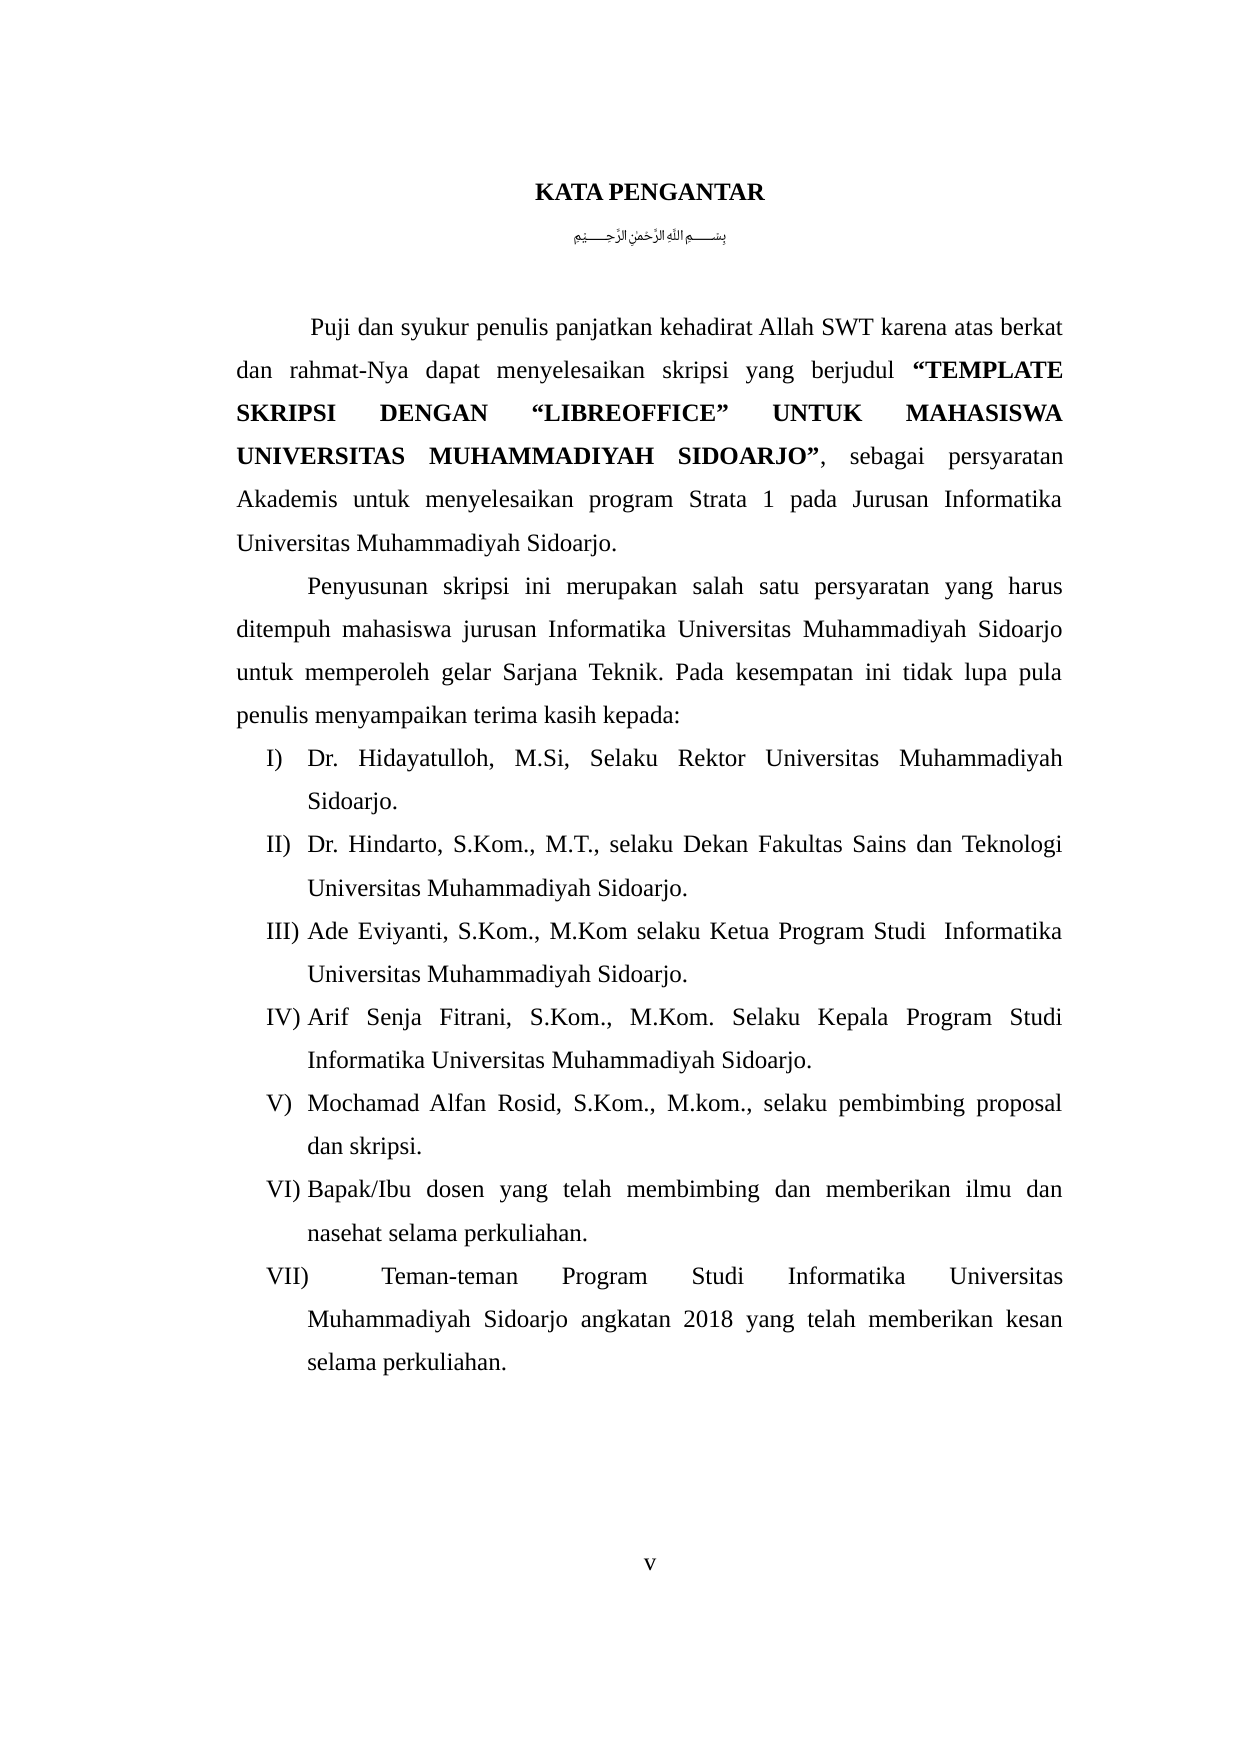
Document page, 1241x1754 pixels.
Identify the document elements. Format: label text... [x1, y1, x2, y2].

list Mochamad Alfan Rosid, S.Kom., M.kom., selaku pembimbing proposal dan skripsi. [266, 1088, 1063, 1160]
list Ade Eviyanti, S.Kom., M.Kom selaku Ketua Program Studi Informatika Universitas Muhammadiyah Sidoarjo. [266, 916, 1063, 988]
list Teman-teman Program Studi Informatika Universitas Muhammadiyah Sidoarjo angkatan 2018 yang telah memberikan kesan selama perkuliahan. [266, 1261, 1063, 1376]
list Bapak/Ibu dosen yang telah membimbing dan memberikan ilmu dan nasehat selama perkuliahan. [266, 1174, 1063, 1246]
subtitle KATA PENGANTAR [236, 177, 1063, 206]
list Arif Senja Fitrani, S.Kom., M.Kom. Selaku Kepala Program Studi Informatika Universitas Muhammadiyah Sidoarjo. [266, 1002, 1063, 1074]
list Dr. Hidayatulloh, M.Si, Selaku Rektor Universitas Muhammadiyah Sidoarjo. [266, 743, 1063, 815]
list Dr. Hindarto, S.Kom., M.T., selaku Dekan Fakultas Sains dan Teknologi Universitas Muhammadiyah Sidoarjo. [266, 829, 1063, 901]
text Puji dan syukur penulis panjatkan kehadirat Allah SWT karena atas berkat dan rahmat-Nya dapat menyelesaikan skripsi yang berjudul “TEMPLATE SKRIPSI DENGAN “LIBREOFFICE” UNTUK MAHASISWA UNIVERSITAS MUHAMMADIYAH SIDOARJO”, sebagai persyaratan Akademis untuk menyelesaikan program Strata 1 pada Jurusan Informatika Universitas Muhammadiyah Sidoarjo. [236, 269, 1063, 556]
text Penyusunan skripsi ini merupakan salah satu persyaratan yang harus ditempuh mahasiswa jurusan Informatika Universitas Muhammadiyah Sidoarjo untuk memperoleh gelar Sarjana Teknik. Pada kesempatan ini tidak lupa pula penulis menyampaikan terima kasih kepada: [236, 571, 1063, 729]
text ﷽ [236, 220, 1063, 253]
